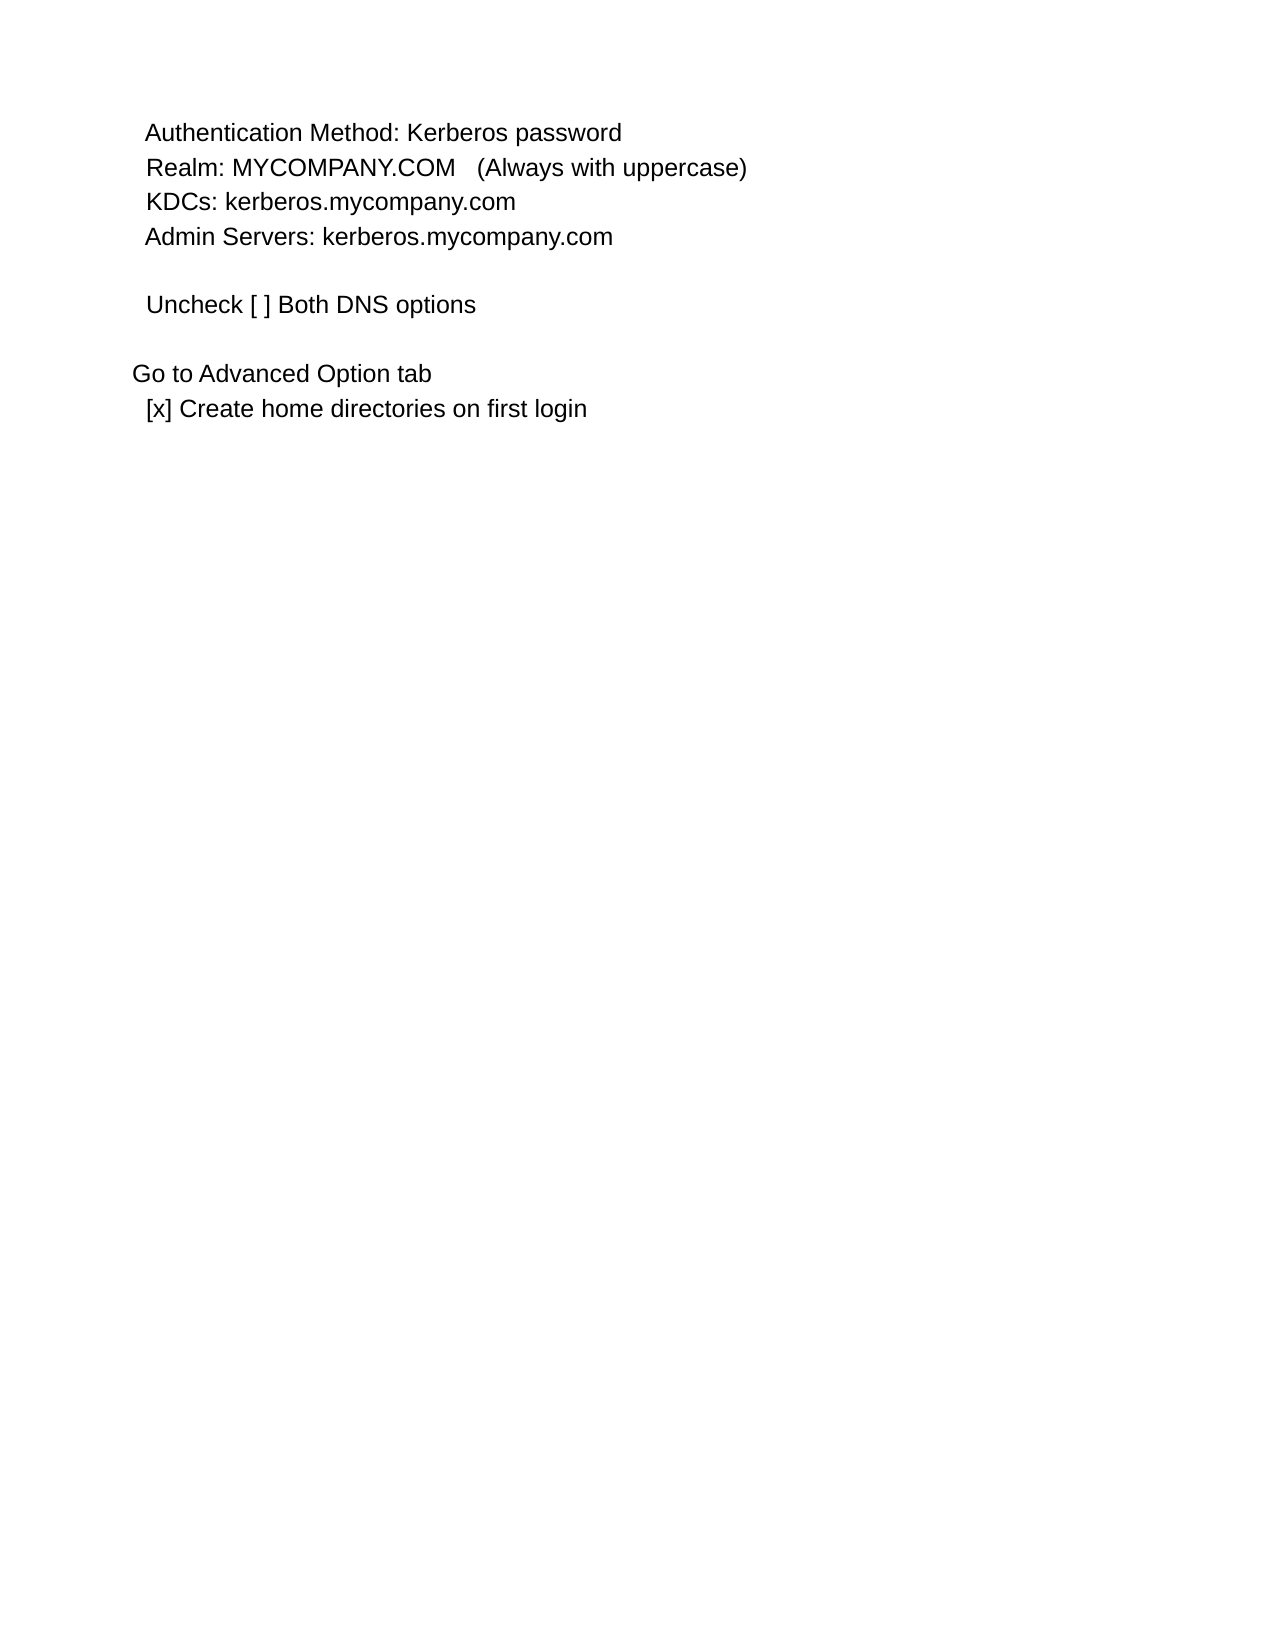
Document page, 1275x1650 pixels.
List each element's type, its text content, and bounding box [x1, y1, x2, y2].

text Uncheck [ ] Both DNS options [118, 291, 1157, 319]
text Go to Advanced Option tab [118, 359, 1157, 388]
text Authentication Method: Kerberos password [118, 118, 1157, 147]
text [x] Create home directories on first login [118, 394, 1157, 423]
text Realm: MYCOMPANY.COM (Always with uppercase) [118, 153, 1157, 181]
text Admin Servers: kerberos.mycompany.com [118, 222, 1157, 250]
text KDCs: kerberos.mycompany.com [118, 187, 1157, 216]
